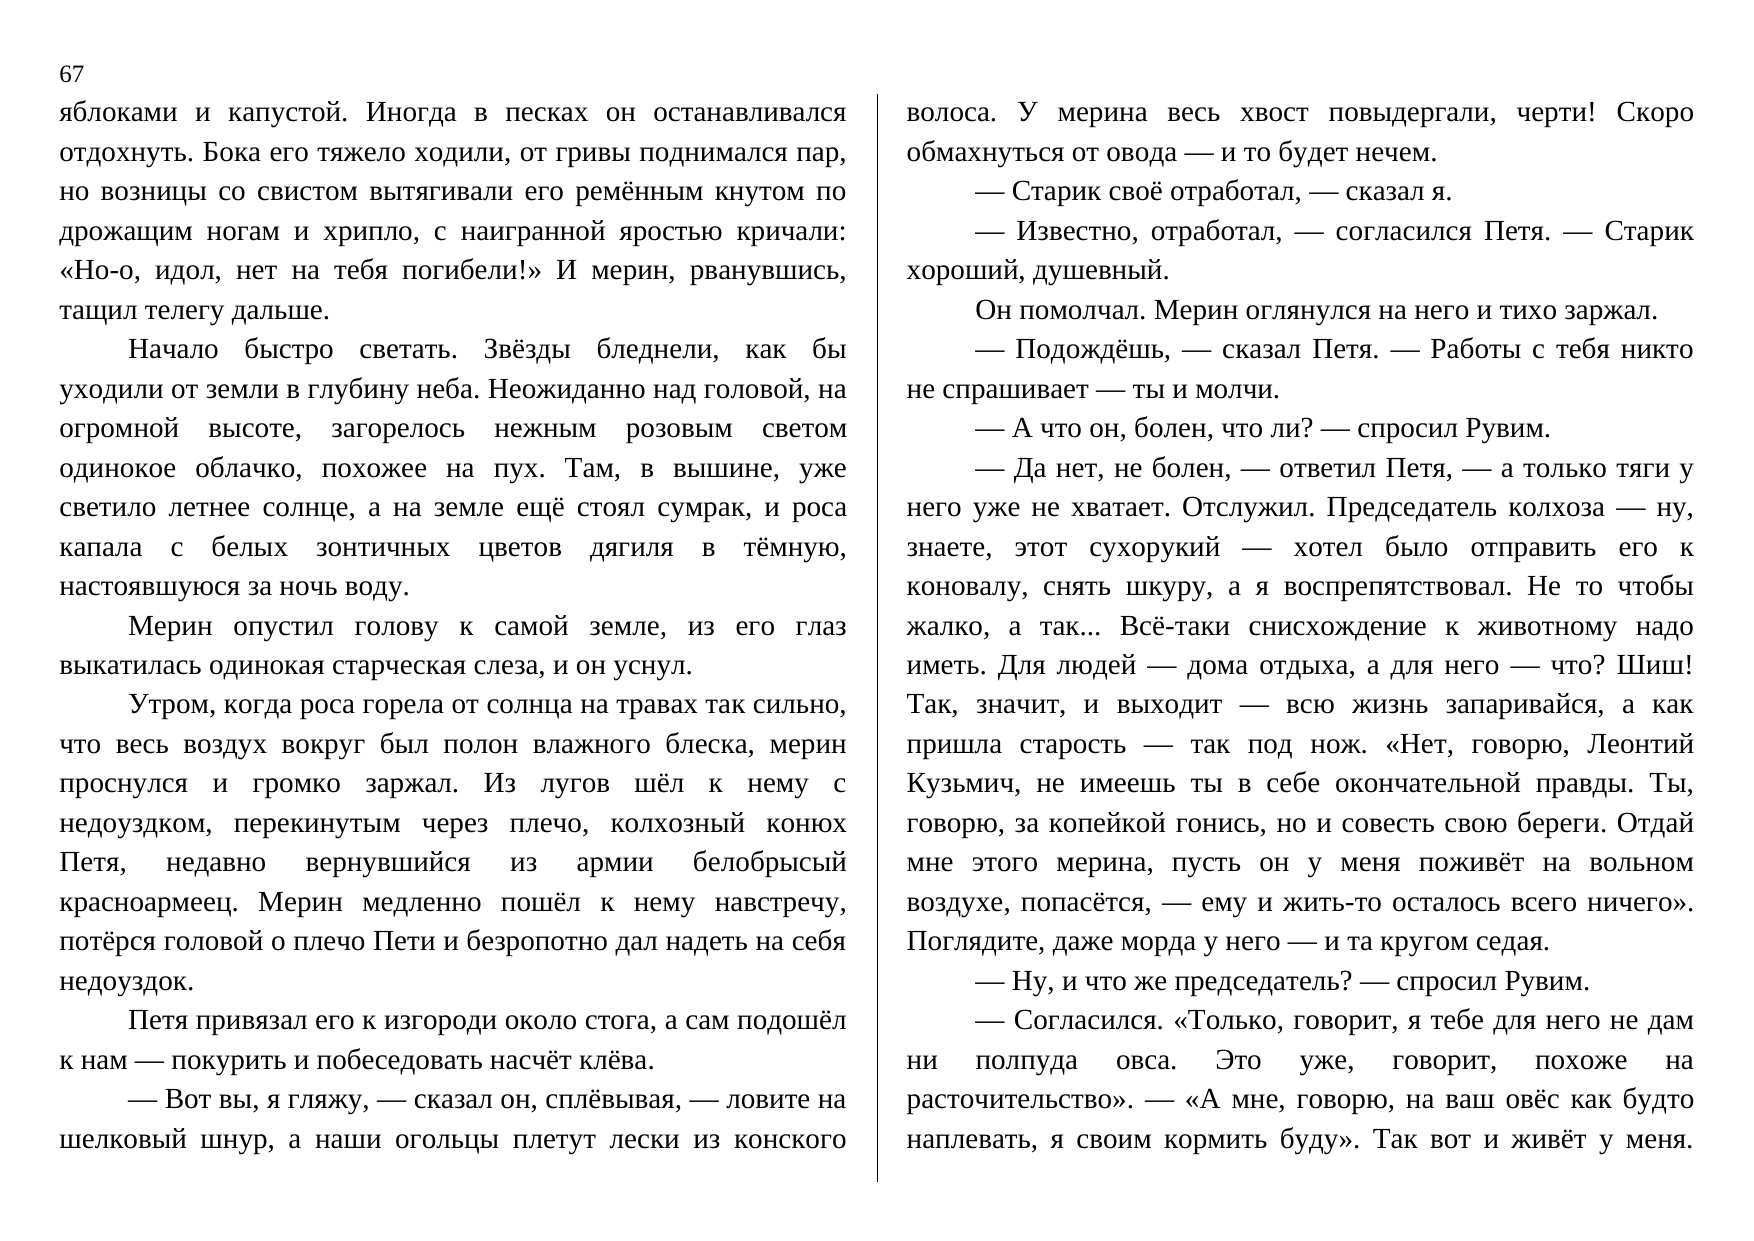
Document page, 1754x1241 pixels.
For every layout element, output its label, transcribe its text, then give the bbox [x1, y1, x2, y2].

text — Старик своё отработал, — сказал я. [906, 173, 1695, 207]
text Петя привязал его к изгороди около стога, а сам подошёл к нам — покурить и побеседовать насчёт клёва. [59, 1002, 847, 1076]
text Утром, когда роса горела от солнца на травах так сильно, что весь воздух вокруг был полон влажного блеска, мерин проснулся и громко заржал. Из лугов шёл к нему с недоуздком, перекинутым через плечо, колхозный конюх Петя, недавно вернувшийся из армии белобрысый красноармеец. Мерин медленно пошёл к нему навстречу, потёрся головой о плечо Пети и безропотно дал надеть на себя недоуздок. [59, 687, 847, 997]
text — А что он, болен, что ли? — спросил Рувим. [906, 410, 1695, 444]
text волоса. У мерина весь хвост повыдергали, черти! Скоро обмахнуться от овода — и то будет нечем. [906, 94, 1695, 167]
text яблоками и капустой. Иногда в песках он останавливался отдохнуть. Бока его тяжело ходили, от гривы поднимался пар, но возницы со свистом вытягивали его ремённым кнутом по дрожащим ногам и хрипло, с наигранной яростью кричали: «Но-о, идол, нет на тебя погибели!» И мерин, рванувшись, тащил телегу дальше. [59, 94, 847, 325]
text — Подождёшь, — сказал Петя. — Работы с тебя никто не спрашивает — ты и молчи. [906, 331, 1695, 404]
text — Согласился. «Только, говорит, я тебе для него не дам ни полпуда овса. Это уже, говорит, похоже на расточительство». — «А мне, говорю, на ваш овёс как будто наплевать, я своим кормить буду». Так вот и живёт у меня. [906, 1002, 1695, 1154]
text — Вот вы, я гляжу, — сказал он, сплёвывая, — ловите на шелковый шнур, а наши огольцы плетут лески из конского [59, 1081, 847, 1154]
text — Да нет, не болен, — ответил Петя, — а только тяги у него уже не хватает. Отслужил. Председатель колхоза — ну, знаете, этот сухорукий — хотел было отправить его к коновалу, снять шкуру, а я воспрепятствовал. Не то чтобы жалко, а так... Всё-таки снисхождение к животному надо иметь. Для людей — дома отдыха, а для него — что? Шиш! Так, значит, и выходит — всю жизнь запаривайся, а как пришла старость — так под нож. «Нет, говорю, Леонтий Кузьмич, не имеешь ты в себе окончательной правды. Ты, говорю, за копейкой гонись, но и совесть свою береги. Отдай мне этого мерина, пусть он у меня поживёт на вольном воздухе, попасётся, — ему и жить-то осталось всего ничего». Поглядите, даже морда у него — и та кругом седая. [906, 450, 1695, 957]
text Мерин опустил голову к самой земле, из его глаз выкатилась одинокая старческая слеза, и он уснул. [59, 608, 847, 681]
text Он помолчал. Мерин оглянулся на него и тихо заржал. [906, 292, 1695, 325]
text Начало быстро светать. Звёзды бледнели, как бы уходили от земли в глубину неба. Неожиданно над головой, на огромной высоте, загорелось нежным розовым светом одинокое облачко, похожее на пух. Там, в вышине, уже светило летнее солнце, а на земле ещё стоял сумрак, и роса капала с белых зонтичных цветов дягиля в тёмную, настоявшуюся за ночь воду. [59, 331, 847, 602]
text — Известно, отработал, — согласился Петя. — Старик хороший, душевный. [906, 213, 1695, 286]
text — Ну, и что же председатель? — спросил Рувим. [906, 963, 1695, 997]
